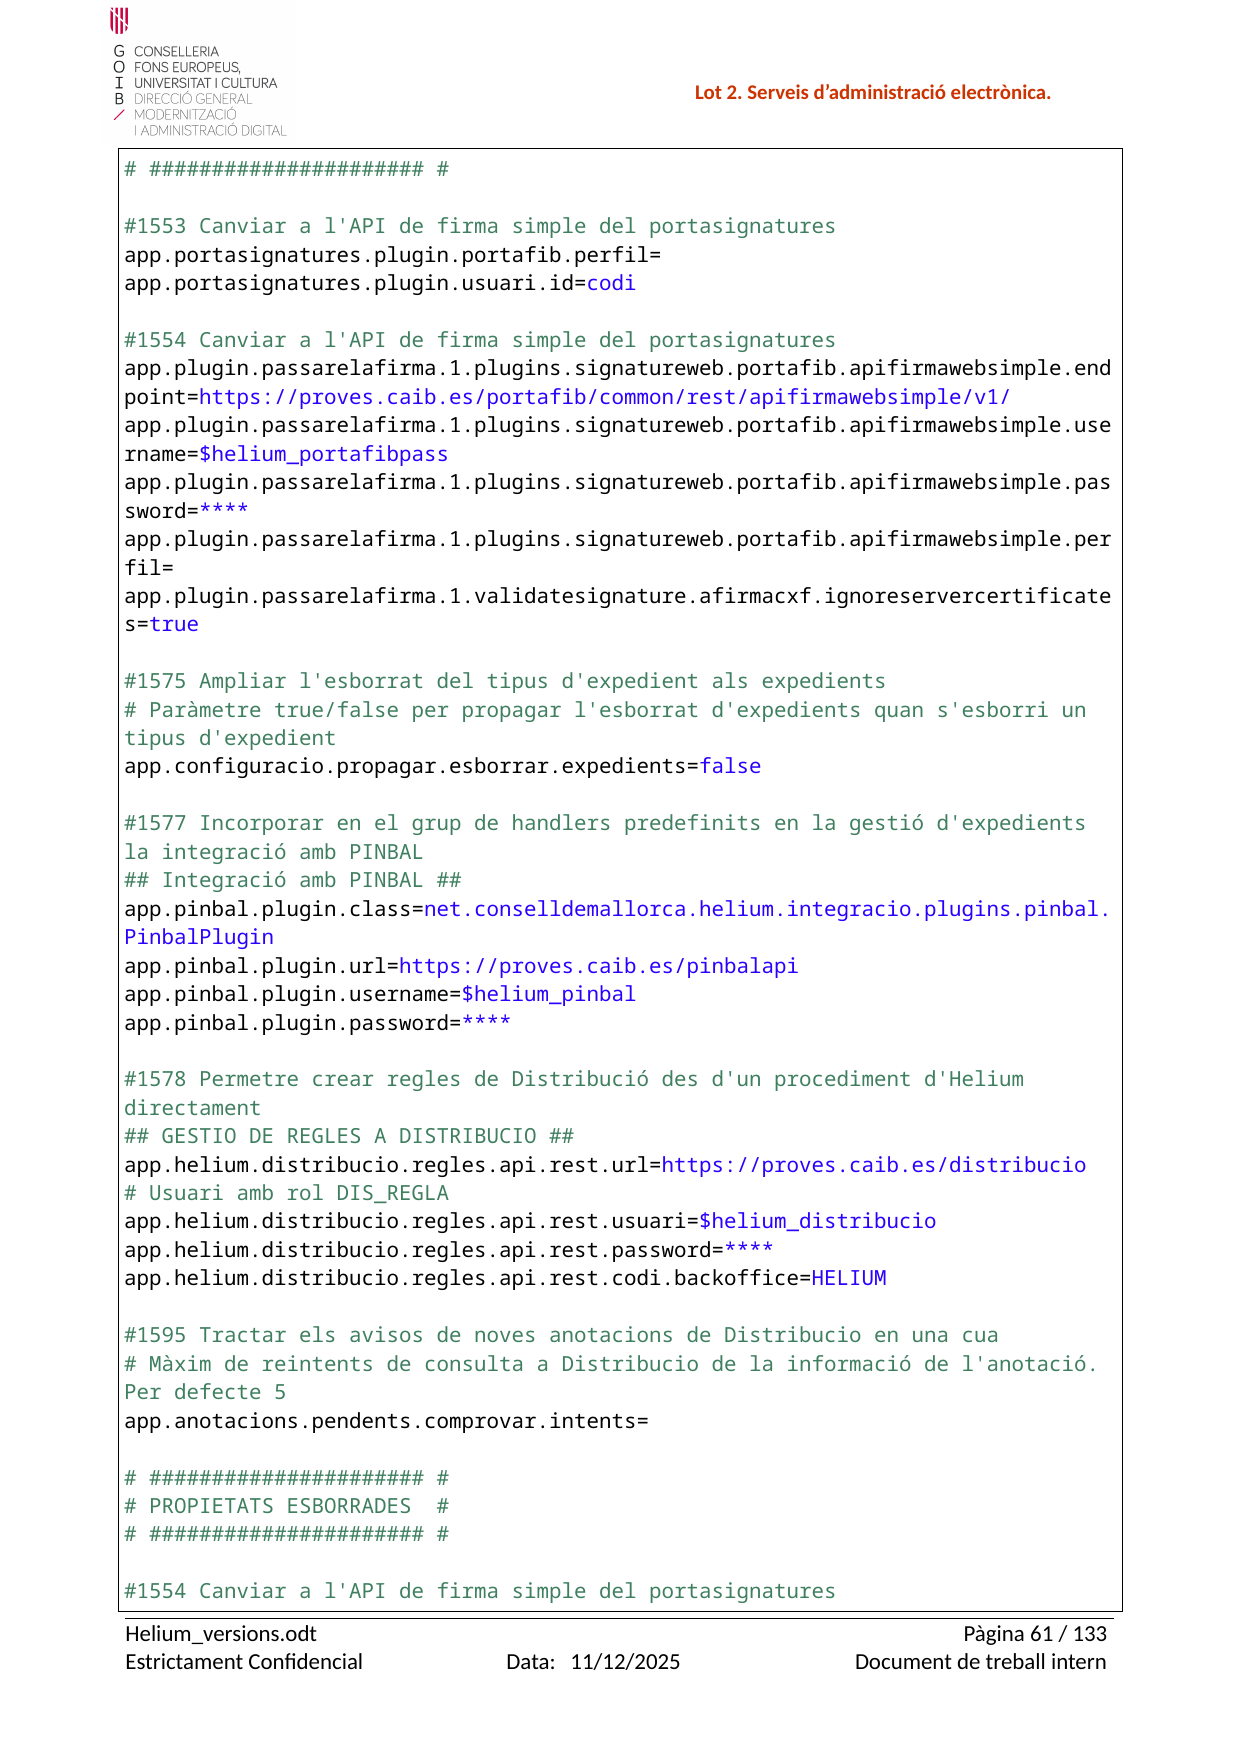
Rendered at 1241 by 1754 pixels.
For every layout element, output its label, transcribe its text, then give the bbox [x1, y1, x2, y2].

picture [100, 0, 297, 144]
table_header # ###################### # #1553 Canviar a l'API de firma simple del portasignatures app.portasignatures.plugin.portafib.perfil= app.portasignatures.plugin.usuari.id=codi #1554 Canviar a l'API de firma simple del portasignatures app.plugin.passarelafirma.1.plugins.signatureweb.portafib.apifirmawebsimple.endpoint=https://proves.caib.es/portafib/common/rest/apifirmawebsimple/v1/ app.plugin.passarelafirma.1.plugins.signatureweb.portafib.apifirmawebsimple.username=$helium_portafibpass app.plugin.passarelafirma.1.plugins.signatureweb.portafib.apifirmawebsimple.password=**** app.plugin.passarelafirma.1.plugins.signatureweb.portafib.apifirmawebsimple.perfil= app.plugin.passarelafirma.1.validatesignature.afirmacxf.ignoreservercertificates=true #1575 Ampliar l'esborrat del tipus d'expedient als expedients # Paràmetre true/false per propagar l'esborrat d'expedients quan s'esborri un tipus d'expedient app.configuracio.propagar.esborrar.expedients=false #1577 Incorporar en el grup de handlers predefinits en la gestió d'expedients la integració amb PINBAL ## Integració amb PINBAL ## app.pinbal.plugin.class=net.conselldemallorca.helium.integracio.plugins.pinbal.PinbalPlugin app.pinbal.plugin.url=https://proves.caib.es/pinbalapi app.pinbal.plugin.username=$helium_pinbal app.pinbal.plugin.password=**** #1578 Permetre crear regles de Distribució des d'un procediment d'Helium directament ## GESTIO DE REGLES A DISTRIBUCIO ## app.helium.distribucio.regles.api.rest.url=https://proves.caib.es/distribucio # Usuari amb rol DIS_REGLA app.helium.distribucio.regles.api.rest.usuari=$helium_distribucio app.helium.distribucio.regles.api.rest.password=**** app.helium.distribucio.regles.api.rest.codi.backoffice=HELIUM #1595 Tractar els avisos de noves anotacions de Distribucio en una cua # Màxim de reintents de consulta a Distribucio de la informació de l'anotació. Per defecte 5 app.anotacions.pendents.comprovar.intents= # ###################### # # PROPIETATS ESBORRADES # # ###################### # #1554 Canviar a l'API de firma simple del portasignatures [119, 149, 1122, 1611]
